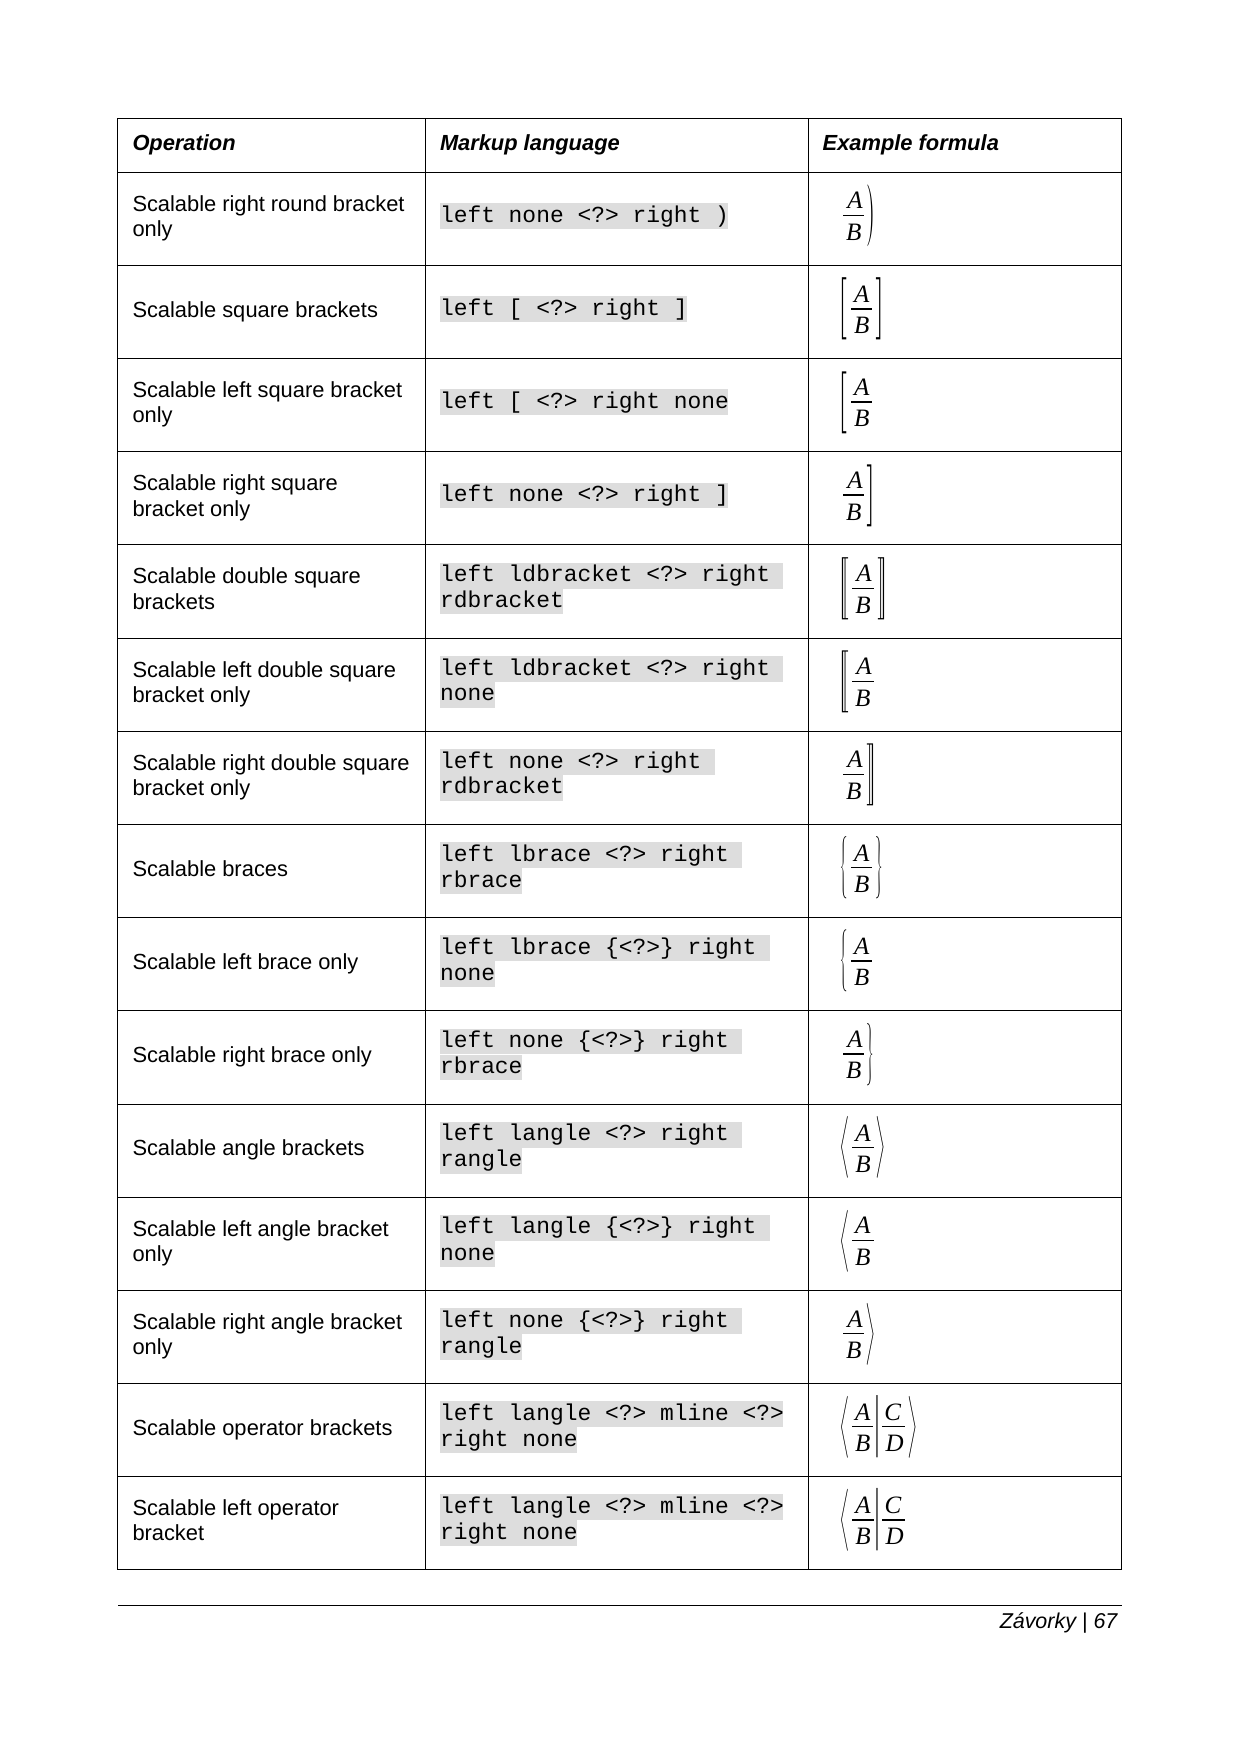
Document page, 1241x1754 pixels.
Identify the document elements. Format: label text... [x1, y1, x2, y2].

table_cell Scalable left double square bracket only [118, 639, 425, 731]
table_cell [809, 918, 1121, 1010]
table_cell [809, 452, 1121, 544]
table_cell Scalable left brace only [118, 918, 425, 1010]
table_cell left lbrace <?> right rbrace [426, 825, 808, 917]
table_cell left langle <?> right rangle [426, 1105, 808, 1197]
table_cell [809, 732, 1121, 824]
table_cell Scalable operator brackets [118, 1384, 425, 1476]
table_cell [809, 1105, 1121, 1197]
table_cell [809, 639, 1121, 731]
table_header Markup language [426, 119, 808, 172]
table_cell left langle <?> mline <?> right none [426, 1477, 808, 1569]
table_cell [809, 1011, 1121, 1103]
table_cell left langle <?> mline <?> right none [426, 1384, 808, 1476]
table_cell [809, 825, 1121, 917]
table_cell Scalable angle brackets [118, 1105, 425, 1197]
table_cell [809, 1477, 1121, 1569]
table_cell Scalable right brace only [118, 1011, 425, 1103]
table_cell left none {<?>} right rbrace [426, 1011, 808, 1103]
table_cell left [ <?> right none [426, 359, 808, 451]
table_cell Scalable right round bracket only [118, 173, 425, 265]
table_cell Scalable right square bracket only [118, 452, 425, 544]
table_cell [809, 173, 1121, 265]
table_cell [809, 359, 1121, 451]
table_cell Scalable left operator bracket [118, 1477, 425, 1569]
table_cell left none <?> right rdbracket [426, 732, 808, 824]
table_cell [809, 266, 1121, 358]
table_cell [809, 1384, 1121, 1476]
table_header Example formula [809, 119, 1121, 172]
table_cell [809, 1198, 1121, 1290]
table_cell left none <?> right ) [426, 173, 808, 265]
table_cell left none <?> right ] [426, 452, 808, 544]
table_cell left ldbracket <?> right rdbracket [426, 545, 808, 637]
table_cell Scalable right double square bracket only [118, 732, 425, 824]
table_cell Scalable right angle bracket only [118, 1291, 425, 1383]
table_header Operation [118, 119, 425, 172]
table_cell Scalable square brackets [118, 266, 425, 358]
table_cell left none {<?>} right rangle [426, 1291, 808, 1383]
table_cell Scalable left angle bracket only [118, 1198, 425, 1290]
table_cell left lbrace {<?>} right none [426, 918, 808, 1010]
table_cell left ldbracket <?> right none [426, 639, 808, 731]
table_cell Scalable double square brackets [118, 545, 425, 637]
table_cell left [ <?> right ] [426, 266, 808, 358]
table_cell [809, 1291, 1121, 1383]
table_cell Scalable left square bracket only [118, 359, 425, 451]
table_cell [809, 545, 1121, 637]
table_cell left langle {<?>} right none [426, 1198, 808, 1290]
table_cell Scalable braces [118, 825, 425, 917]
